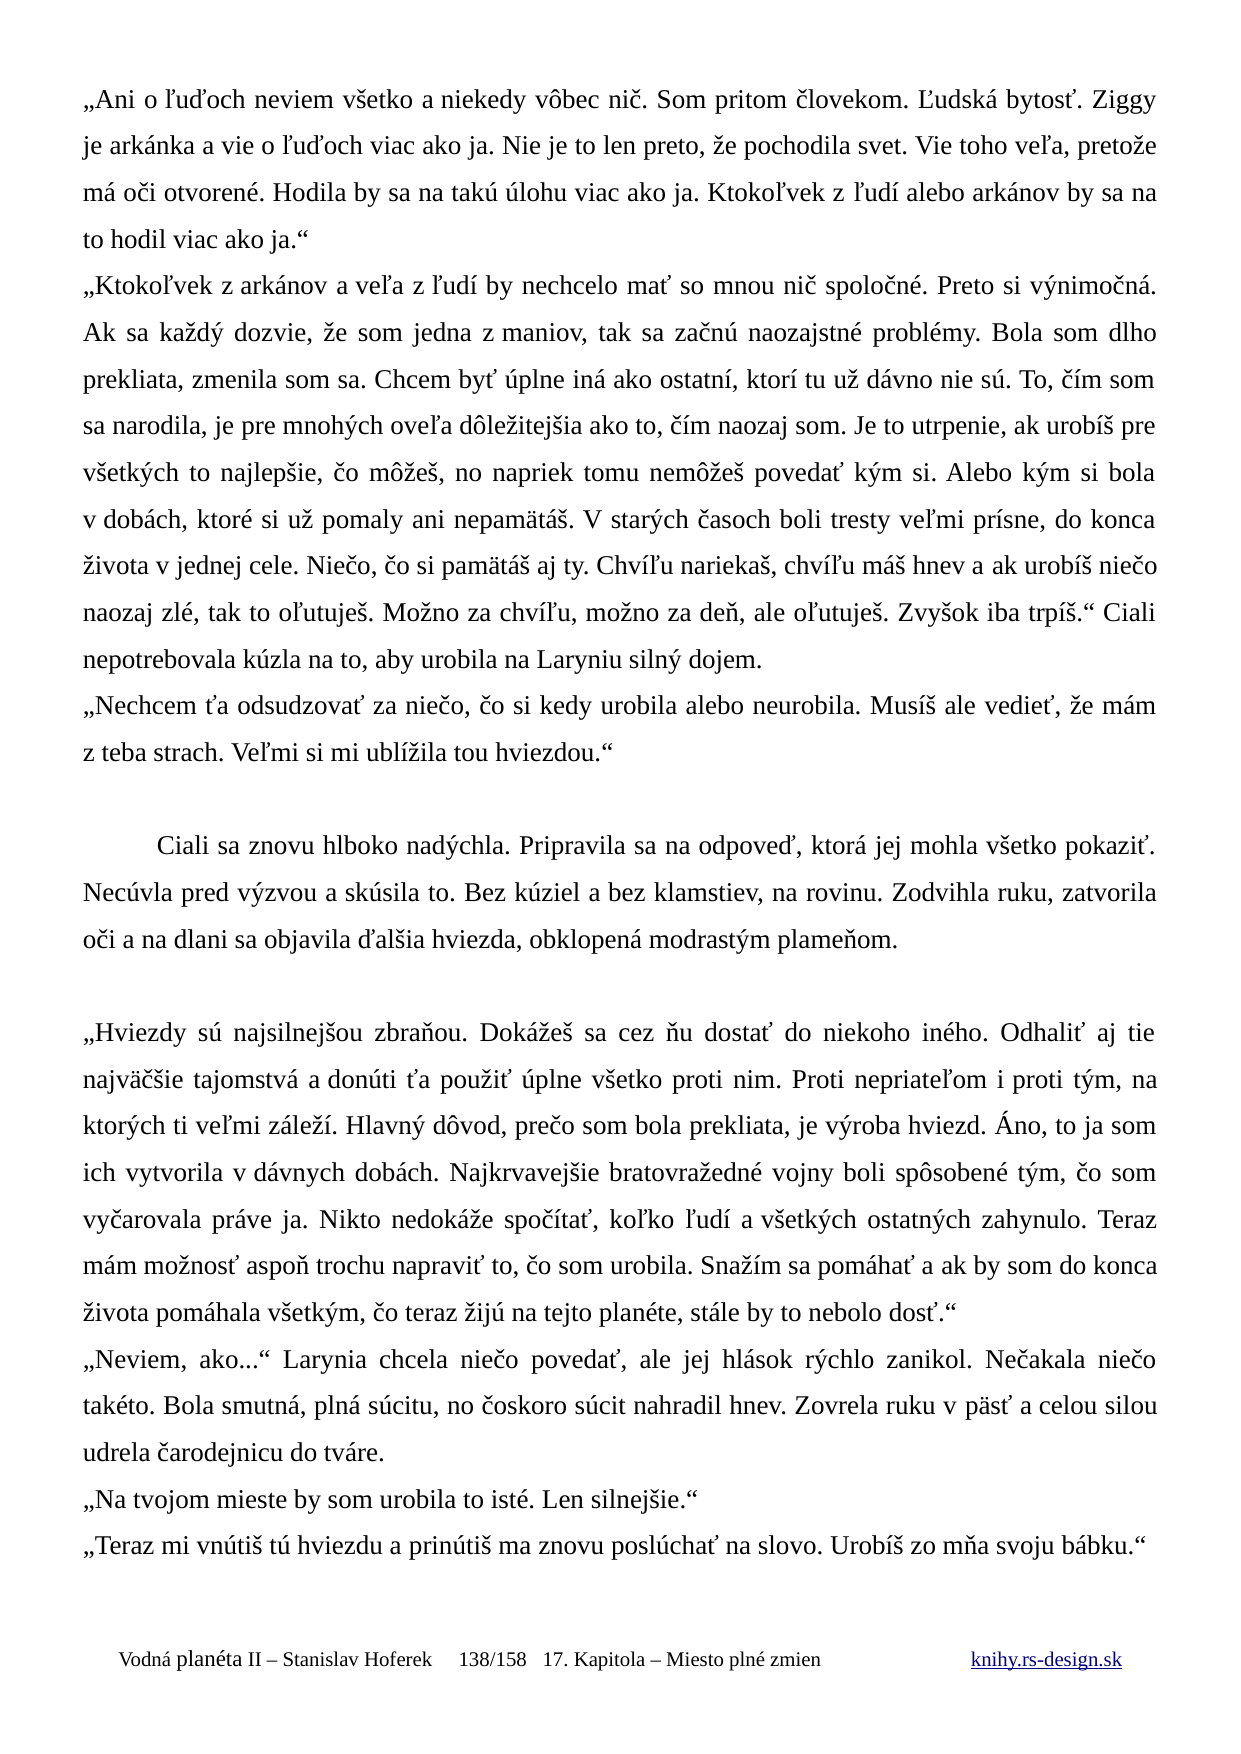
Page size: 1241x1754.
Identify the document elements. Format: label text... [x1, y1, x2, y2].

text „Nechcem ťa odsudzovať za niečo, čo si kedy urobila alebo neurobila. Musíš ale vedieť, že mám z teba strach. Veľmi si mi ublížila tou hviezdou.“ [83, 689, 1157, 767]
text „Ktokoľvek z arkánov a veľa z ľudí by nechcelo mať so mnou nič spoločné. Preto si výnimočná. Ak sa každý dozvie, že som jedna z maniov, tak sa začnú naozajstné problémy. Bola som dlho prekliata, zmenila som sa. Chcem byť úplne iná ako ostatní, ktorí tu už dávno nie sú. To, čím som sa narodila, je pre mnohých oveľa dôležitejšia ako to, čím naozaj som. Je to utrpenie, ak urobíš pre všetkých to najlepšie, čo môžeš, no napriek tomu nemôžeš povedať kým si. Alebo kým si bola v dobách, ktoré si už pomaly ani nepamätáš. V starých časoch boli tresty veľmi prísne, do konca života v jednej cele. Niečo, čo si pamätáš aj ty. Chvíľu nariekaš, chvíľu máš hnev a ak urobíš niečo naozaj zlé, tak to oľutuješ. Možno za chvíľu, možno za deň, ale oľutuješ. Zvyšok iba trpíš.“ Ciali nepotrebovala kúzla na to, aby urobila na Laryniu silný dojem. [83, 269, 1157, 674]
text „Neviem, ako...“ Larynia chcela niečo povedať, ale jej hlások rýchlo zanikol. Nečakala niečo takéto. Bola smutná, plná súcitu, no čoskoro súcit nahradil hnev. Zovrela ruku v päsť a celou silou udrela čarodejnicu do tváre. [83, 1343, 1157, 1467]
text „Teraz mi vnútiš tú hviezdu a prinútiš ma znovu poslúchať na slovo. Urobíš zo mňa svoju bábku.“ [83, 1529, 1157, 1561]
text „Na tvojom mieste by som urobila to isté. Len silnejšie.“ [83, 1483, 1157, 1514]
text „Hviezdy sú najsilnejšou zbraňou. Dokážeš sa cez ňu dostať do niekoho iného. Odhaliť aj tie najväčšie tajomstvá a donúti ťa použiť úplne všetko proti nim. Proti nepriateľom i proti tým, na ktorých ti veľmi záleží. Hlavný dôvod, prečo som bola prekliata, je výroba hviezd. Áno, to ja som ich vytvorila v dávnych dobách. Najkrvavejšie bratovražedné vojny boli spôsobené tým, čo som vyčarovala práve ja. Nikto nedokáže spočítať, koľko ľudí a všetkých ostatných zahynulo. Teraz mám možnosť aspoň trochu napraviť to, čo som urobila. Snažím sa pomáhať a ak by som do konca života pomáhala všetkým, čo teraz žijú na tejto planéte, stále by to nebolo dosť.“ [83, 1016, 1157, 1327]
text Ciali sa znovu hlboko nadýchla. Pripravila sa na odpoveď, ktorá jej mohla všetko pokaziť. Necúvla pred výzvou a skúsila to. Bez kúziel a bez klamstiev, na rovinu. Zodvihla ruku, zatvorila oči a na dlani sa objavila ďalšia hviezda, obklopená modrastým plameňom. [83, 829, 1157, 954]
text „Ani o ľuďoch neviem všetko a niekedy vôbec nič. Som pritom človekom. Ľudská bytosť. Ziggy je arkánka a vie o ľuďoch viac ako ja. Nie je to len preto, že pochodila svet. Vie toho veľa, pretože má oči otvorené. Hodila by sa na takú úlohu viac ako ja. Ktokoľvek z ľudí alebo arkánov by sa na to hodil viac ako ja.“ [83, 83, 1157, 254]
